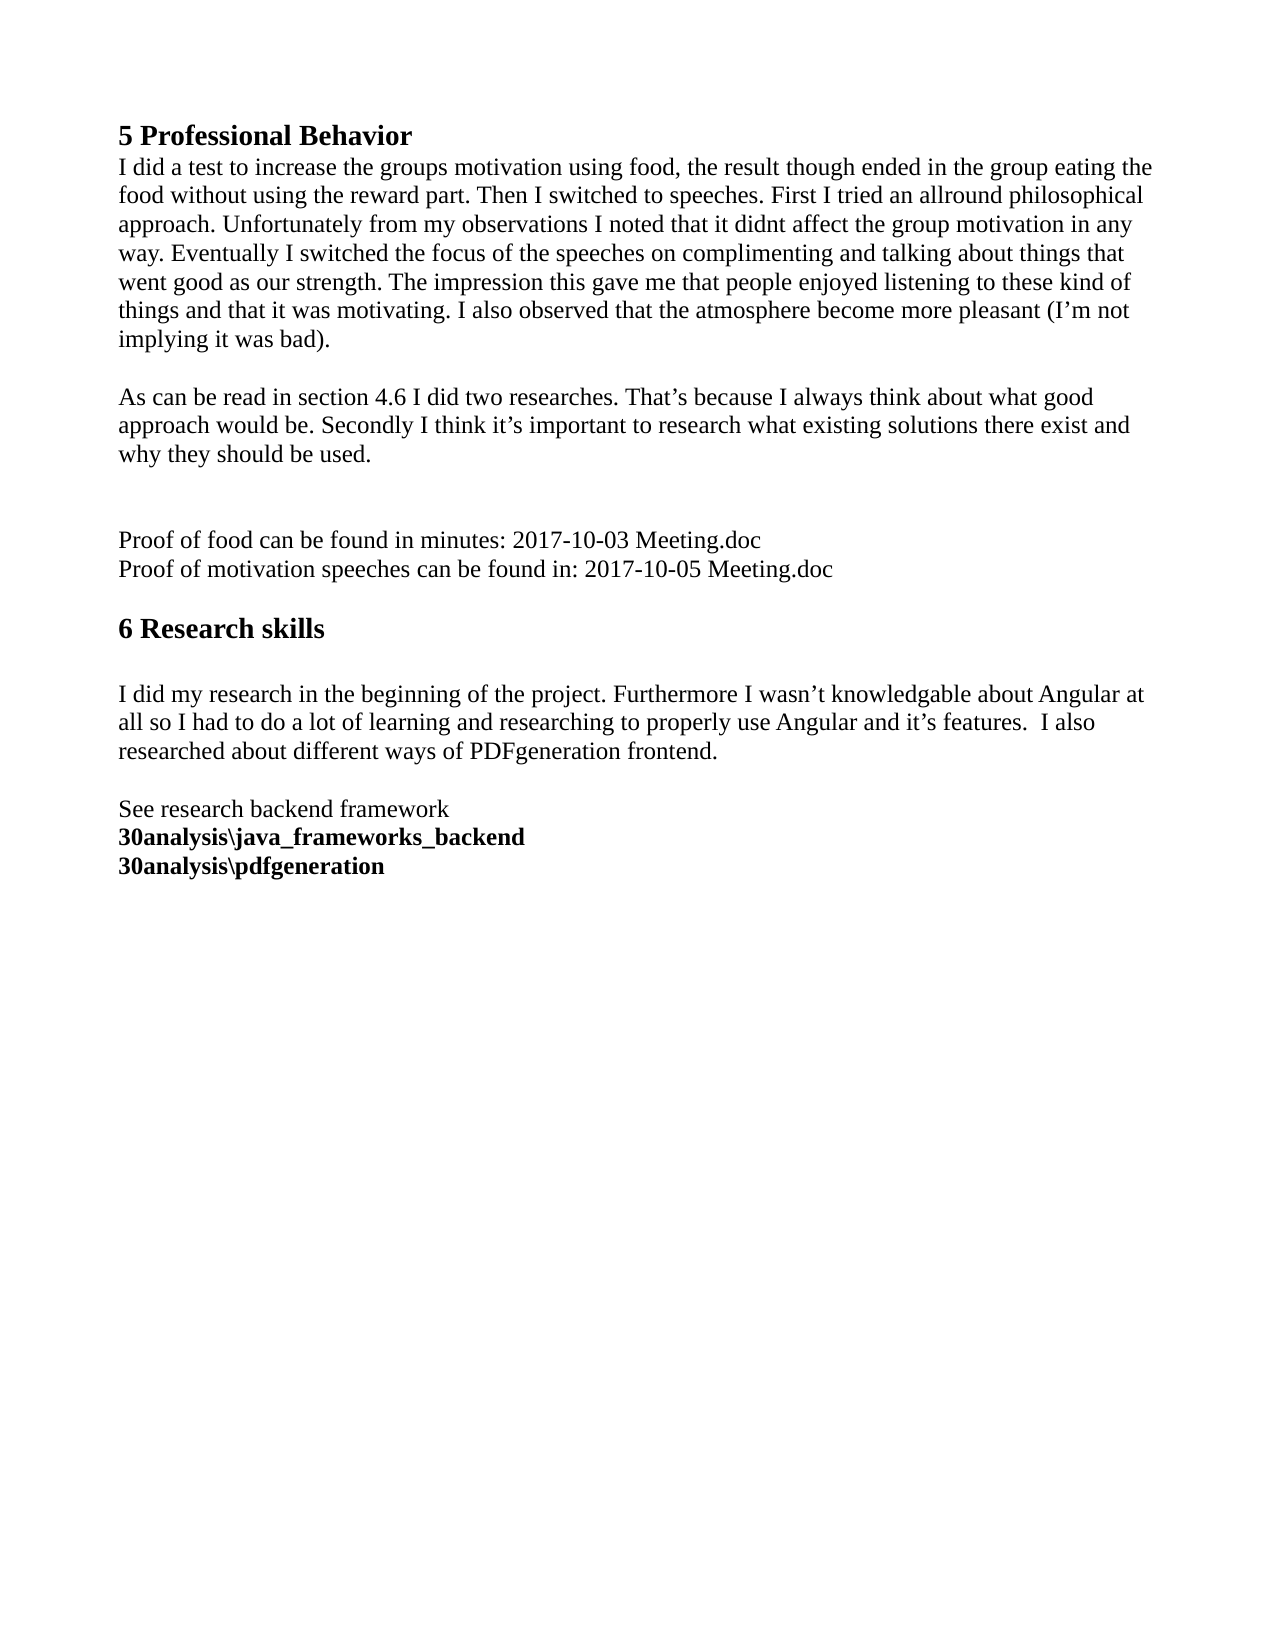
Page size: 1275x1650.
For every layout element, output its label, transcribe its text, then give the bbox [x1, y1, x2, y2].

text 30analysis\java_frameworks_backend [118, 822, 1157, 851]
text Proof of motivation speeches can be found in: 2017-10-05 Meeting.doc [118, 554, 1157, 583]
text 5 Professional Behavior [118, 118, 1157, 152]
text See research backend framework [118, 794, 1157, 822]
text I did a test to increase the groups motivation using food, the result though ended in the group eating the food without using the reward part. Then I switched to speeches. First I tried an allround philosophical approach. Unfortunately from my observations I noted that it didnt affect the group motivation in any way. Eventually I switched the focus of the speeches on complimenting and talking about things that went good as our strength. The impression this gave me that people enjoyed listening to these kind of things and that it was motivating. I also observed that the atmosphere become more pleasant (I’m not implying it was bad). [118, 152, 1157, 353]
text As can be read in section 4.6 I did two researches. That’s because I always think about what good approach would be. Secondly I think it’s important to research what existing solutions there exist and why they should be used. [118, 382, 1157, 468]
text I did my research in the beginning of the project. Furthermore I wasn’t knowledgable about Angular at all so I had to do a lot of learning and researching to properly use Angular and it’s features. I also researched about different ways of PDFgeneration frontend. [118, 679, 1157, 765]
text Proof of food can be found in minutes: 2017-10-03 Meeting.doc [118, 525, 1157, 554]
text 30analysis\pdfgeneration [118, 851, 1157, 880]
text 6 Research skills [118, 612, 1157, 645]
